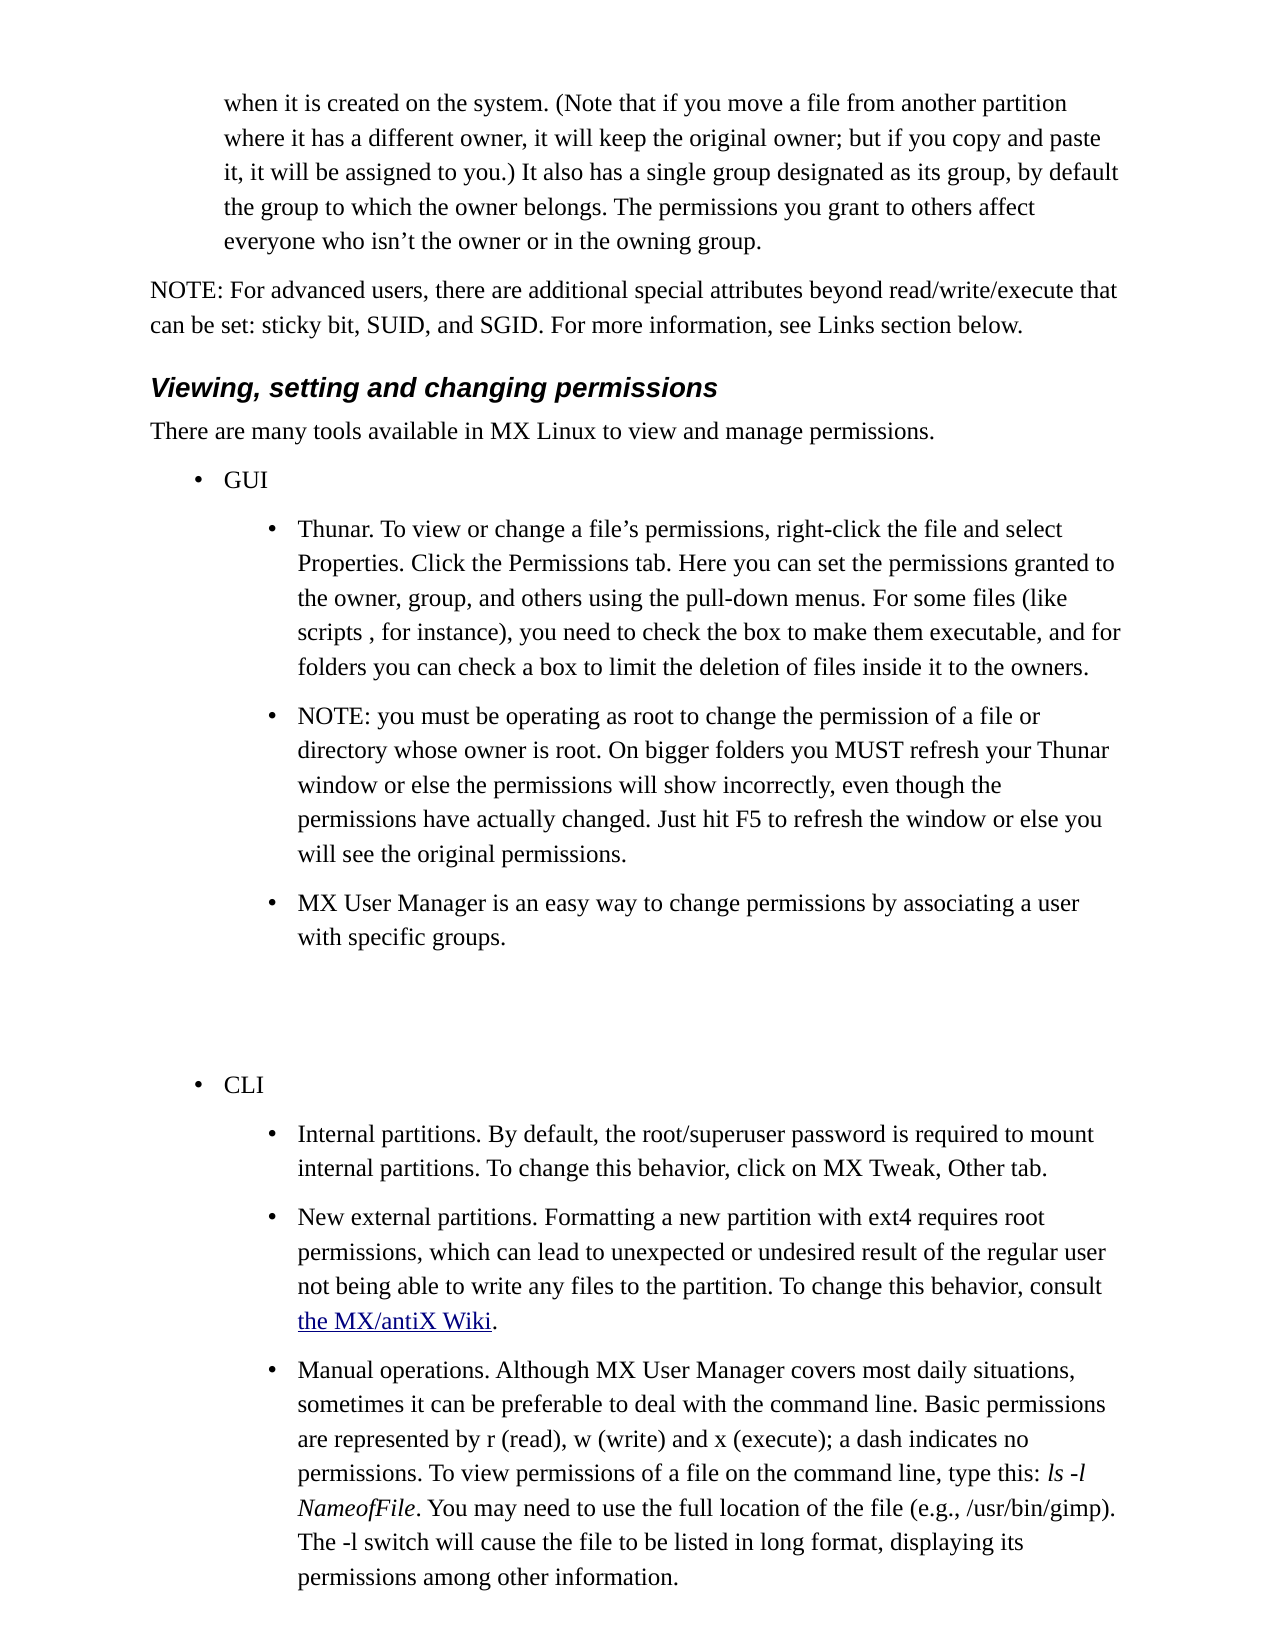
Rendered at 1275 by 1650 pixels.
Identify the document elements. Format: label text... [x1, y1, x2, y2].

list Manual operations. Although MX User Manager covers most daily situations, sometimes it can be preferable to deal with the command line. Basic permissions are represented by r (read), w (write) and x (execute); a dash indicates no permissions. To view permissions of a file on the command line, type this: ls -l NameofFile. You may need to use the full location of the file (e.g., /usr/bin/gimp). The -l switch will cause the file to be listed in long format, displaying its permissions among other information. [268, 1355, 1125, 1590]
list CLI [194, 1070, 1125, 1098]
list Internal partitions. By default, the root/superuser password is required to mount internal partitions. To change this behavior, click on MX Tweak, Other tab. [268, 1119, 1125, 1182]
subtitle Viewing, setting and changing permissions [150, 372, 1125, 403]
list GUI [194, 465, 1125, 494]
text There are many tools available in MX Linux to view and manage permissions. [150, 416, 1125, 445]
list Thunar. To view or change a file’s permissions, right-click the file and select Properties. Click the Permissions tab. Here you can set the permissions granted to the owner, group, and others using the pull-down menus. For some files (like scripts , for instance), you need to check the box to make them executable, and for folders you can check a box to limit the deletion of files inside it to the owners. [268, 514, 1125, 681]
list when it is created on the system. (Note that if you move a file from another partition where it has a different owner, it will keep the original owner; but if you copy and paste it, it will be assigned to you.) It also has a single group designated as its group, by default the group to which the owner belongs. The permissions you grant to others affect everyone who isn’t the owner or in the owning group. [194, 88, 1125, 255]
list NOTE: you must be operating as root to change the permission of a file or directory whose owner is root. On bigger folders you MUST refresh your Thunar window or else the permissions will show incorrectly, even though the permissions have actually changed. Just hit F5 to refresh the window or else you will see the original permissions. [268, 701, 1125, 868]
list New external partitions. Formatting a new partition with ext4 requires root permissions, which can lead to unexpected or undesired result of the regular user not being able to write any files to the partition. To change this behavior, consult the MX/antiX Wiki. [268, 1202, 1125, 1334]
list MX User Manager is an easy way to change permissions by associating a user with specific groups. [268, 888, 1125, 951]
text NOTE: For advanced users, there are additional special attributes beyond read/write/execute that can be set: sticky bit, SUID, and SGID. For more information, see Links section below. [150, 276, 1125, 339]
